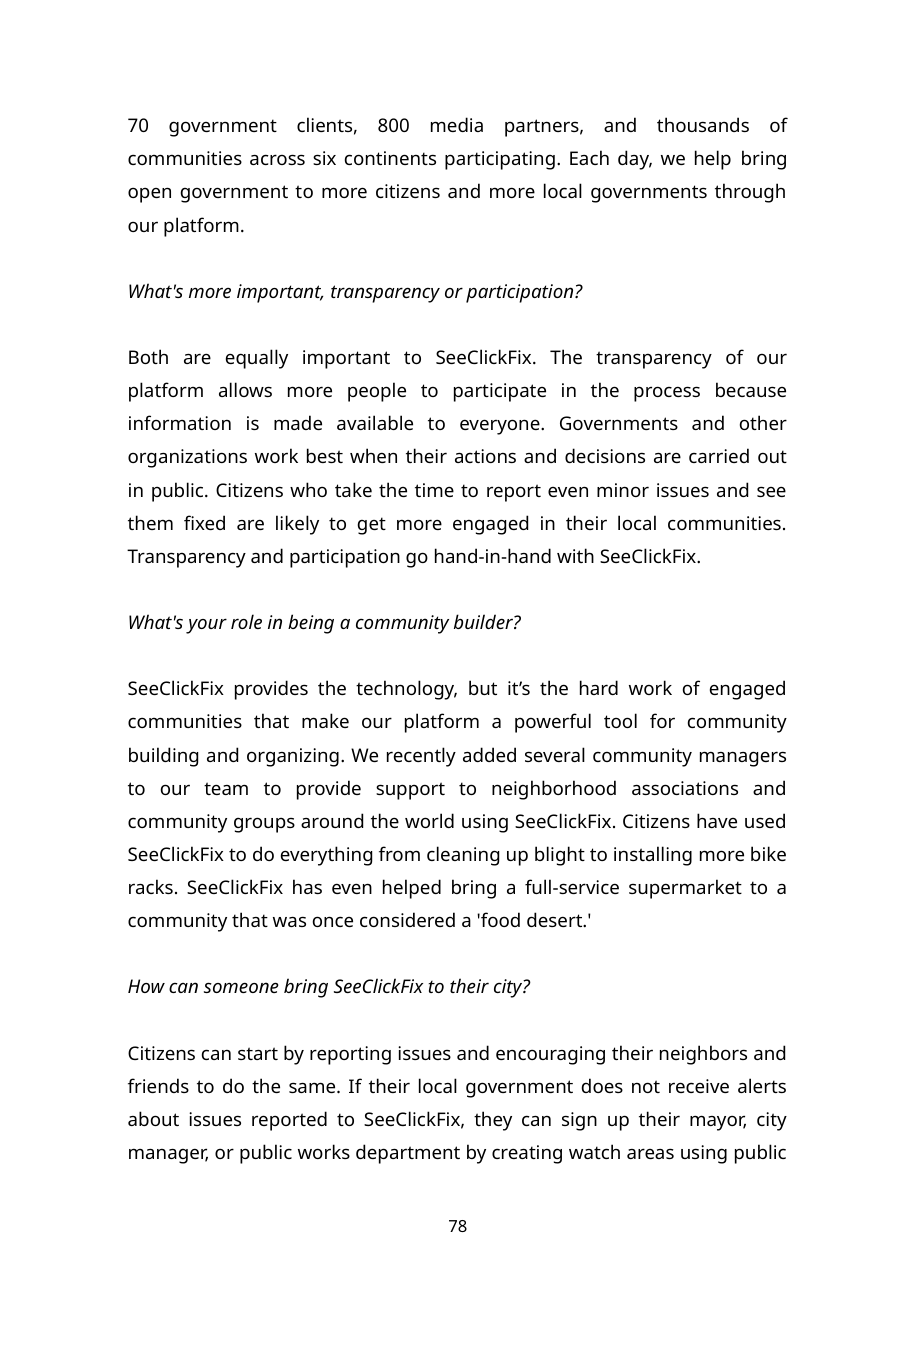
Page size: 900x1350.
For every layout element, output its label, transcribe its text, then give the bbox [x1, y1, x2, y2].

text What's more important, transparency or participation? [127, 278, 787, 304]
text SeeClickFix provides the technology, but it’s the hard work of engaged communities that make our platform a powerful tool for community building and organizing. We recently added several community managers to our team to provide support to neighborhood associations and community groups around the world using SeeClickFix. Citizens have used SeeClickFix to do everything from cleaning up blight to installing more bike racks. SeeClickFix has even helped bring a full-service supermarket to a community that was once considered a 'food desert.' [127, 676, 787, 933]
text Citizens can start by reporting issues and encouraging their neighbors and friends to do the same. If their local government does not receive alerts about issues reported to SeeClickFix, they can sign up their mayor, city manager, or public works department by creating watch areas using public [127, 1040, 787, 1165]
text What's your role in being a community builder? [127, 609, 787, 635]
text Both are equally important to SeeClickFix. The transparency of our platform allows more people to participate in the process because information is made available to everyone. Governments and other organizations work best when their actions and decisions are carried out in public. Citizens who take the time to report even minor issues and see them fixed are likely to get more engaged in their local communities. Transparency and participation go hand-in-hand with SeeClickFix. [127, 344, 787, 569]
text 70 government clients, 800 media partners, and thousands of communities across six continents participating. Each day, we help bring open government to more citizens and more local governments through our platform. [127, 112, 787, 237]
text How can someone bring SeeClickFix to their city? [127, 974, 787, 999]
